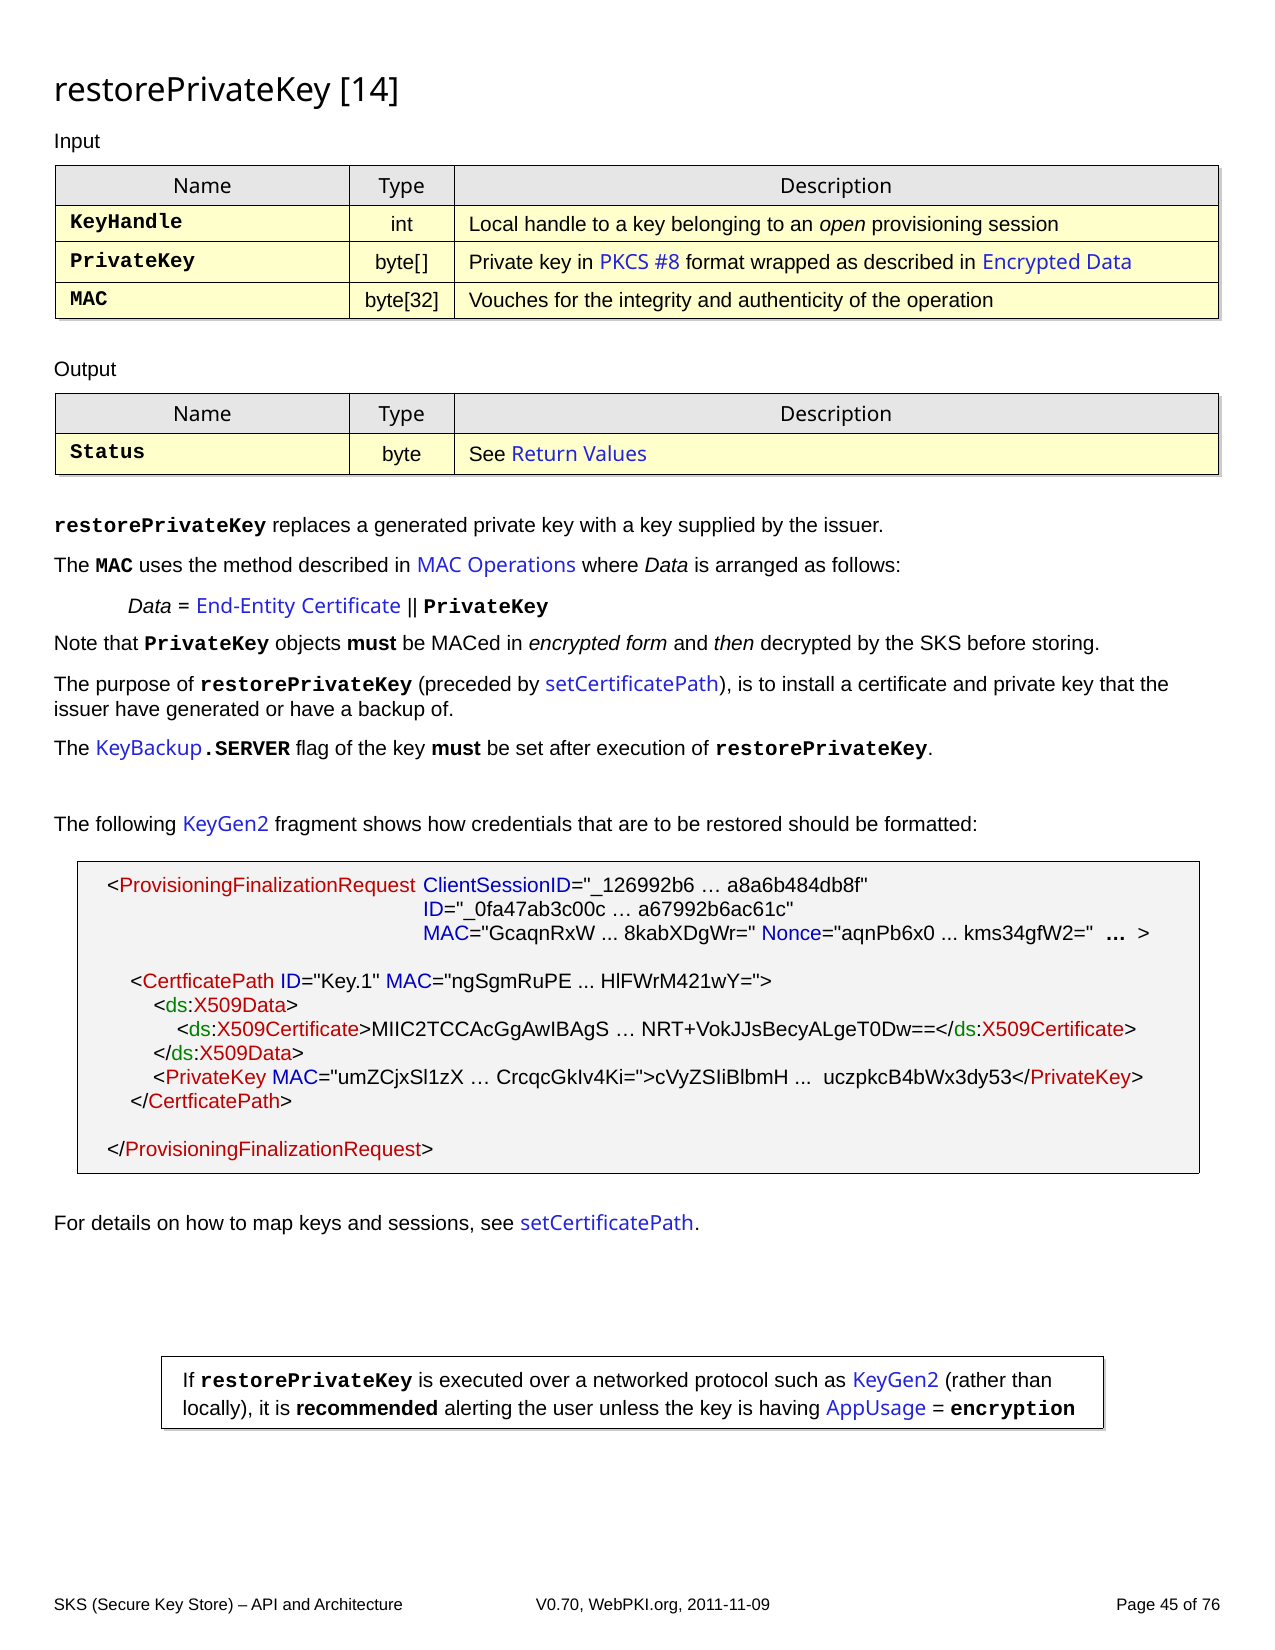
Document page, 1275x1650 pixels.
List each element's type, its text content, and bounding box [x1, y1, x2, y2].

table_cell byte⁮[32] [350, 283, 454, 318]
table_header Name [56, 166, 349, 205]
text The following KeyGen2 fragment shows how credentials that are to be restored should be formatted: [54, 809, 1221, 861]
table_cell PrivateKey [56, 242, 349, 282]
text For details on how to map keys and sessions, see setCertificatePath. [54, 1208, 1221, 1237]
table_header Description [455, 166, 1218, 205]
table_cell int [350, 206, 454, 241]
text restorePrivateKey replaces a generated private key with a key supplied by the issuer. [54, 513, 1221, 539]
text Output [54, 357, 1221, 381]
table_header Name [56, 394, 349, 433]
subtitle restorePrivateKey [14] [54, 66, 1221, 111]
table_cell See Return Values [455, 434, 1218, 473]
table_cell byte [350, 434, 454, 473]
table_header Description [455, 394, 1218, 433]
table_header <ProvisioningFinalizationRequest ClientSessionID="_126992b6 … a8a6b484db8f" ID="_0fa47ab3c00c … a67992b6ac61c" MAC="GcaqnRxW ... 8kabXDgWr=" Nonce="aqnPb6x0 ... kms34gfW2=" … > <CertficatePath ID="Key.1" MAC="ngSgmRuPE ... HlFWrM421wY="> <ds:X509Data> <ds:X509Certificate>MIIC2TCCAcGgAwIBAgS … NRT+VokJJsBecyALgeT0Dw==</ds:X509Certificate> </ds:X509Data> <PrivateKey MAC="umZCjxSl1zX … CrcqcGkIv4Ki=">cVyZSIiBlbmH ... uczpkcB4bWx3dy53</PrivateKey> </CertficatePath> </ProvisioningFinalizationRequest> [78, 862, 1199, 1173]
text Input [54, 129, 1221, 153]
table_header Type [350, 394, 454, 433]
table_cell Local handle to a key belonging to an open provisioning session [455, 206, 1218, 241]
table_cell Status [56, 434, 349, 473]
table_cell Vouches for the integrity and authenticity of the operation [455, 283, 1218, 318]
table_cell Private key in PKCS #8 format wrapped as described in Encrypted Data [455, 242, 1218, 282]
text Data = End-Entity Certificate || PrivateKey [54, 591, 1221, 619]
text The MAC uses the method described in MAC Operations where Data is arranged as follows: [54, 551, 1221, 579]
text Note that PrivateKey objects must be MACed in encrypted form and then decrypted by the SKS before storing. [54, 631, 1221, 657]
text The purpose of restorePrivateKey (preceded by setCertificatePath), is to install a certificate and private key that the issuer have generated or have a backup of. [54, 669, 1221, 721]
table_cell byte⁮[ ] [350, 242, 454, 282]
table_header Type [350, 166, 454, 205]
table_cell KeyHandle [56, 206, 349, 241]
table_cell MAC [56, 283, 349, 318]
table_header If restorePrivateKey is executed over a networked protocol such as KeyGen2 (rather than locally), it is recommended alerting the user unless the key is having AppUsage = encryption [162, 1357, 1103, 1428]
text The KeyBackup.SERVER flag of the key must be set after execution of restorePrivateKey. [54, 733, 1221, 762]
